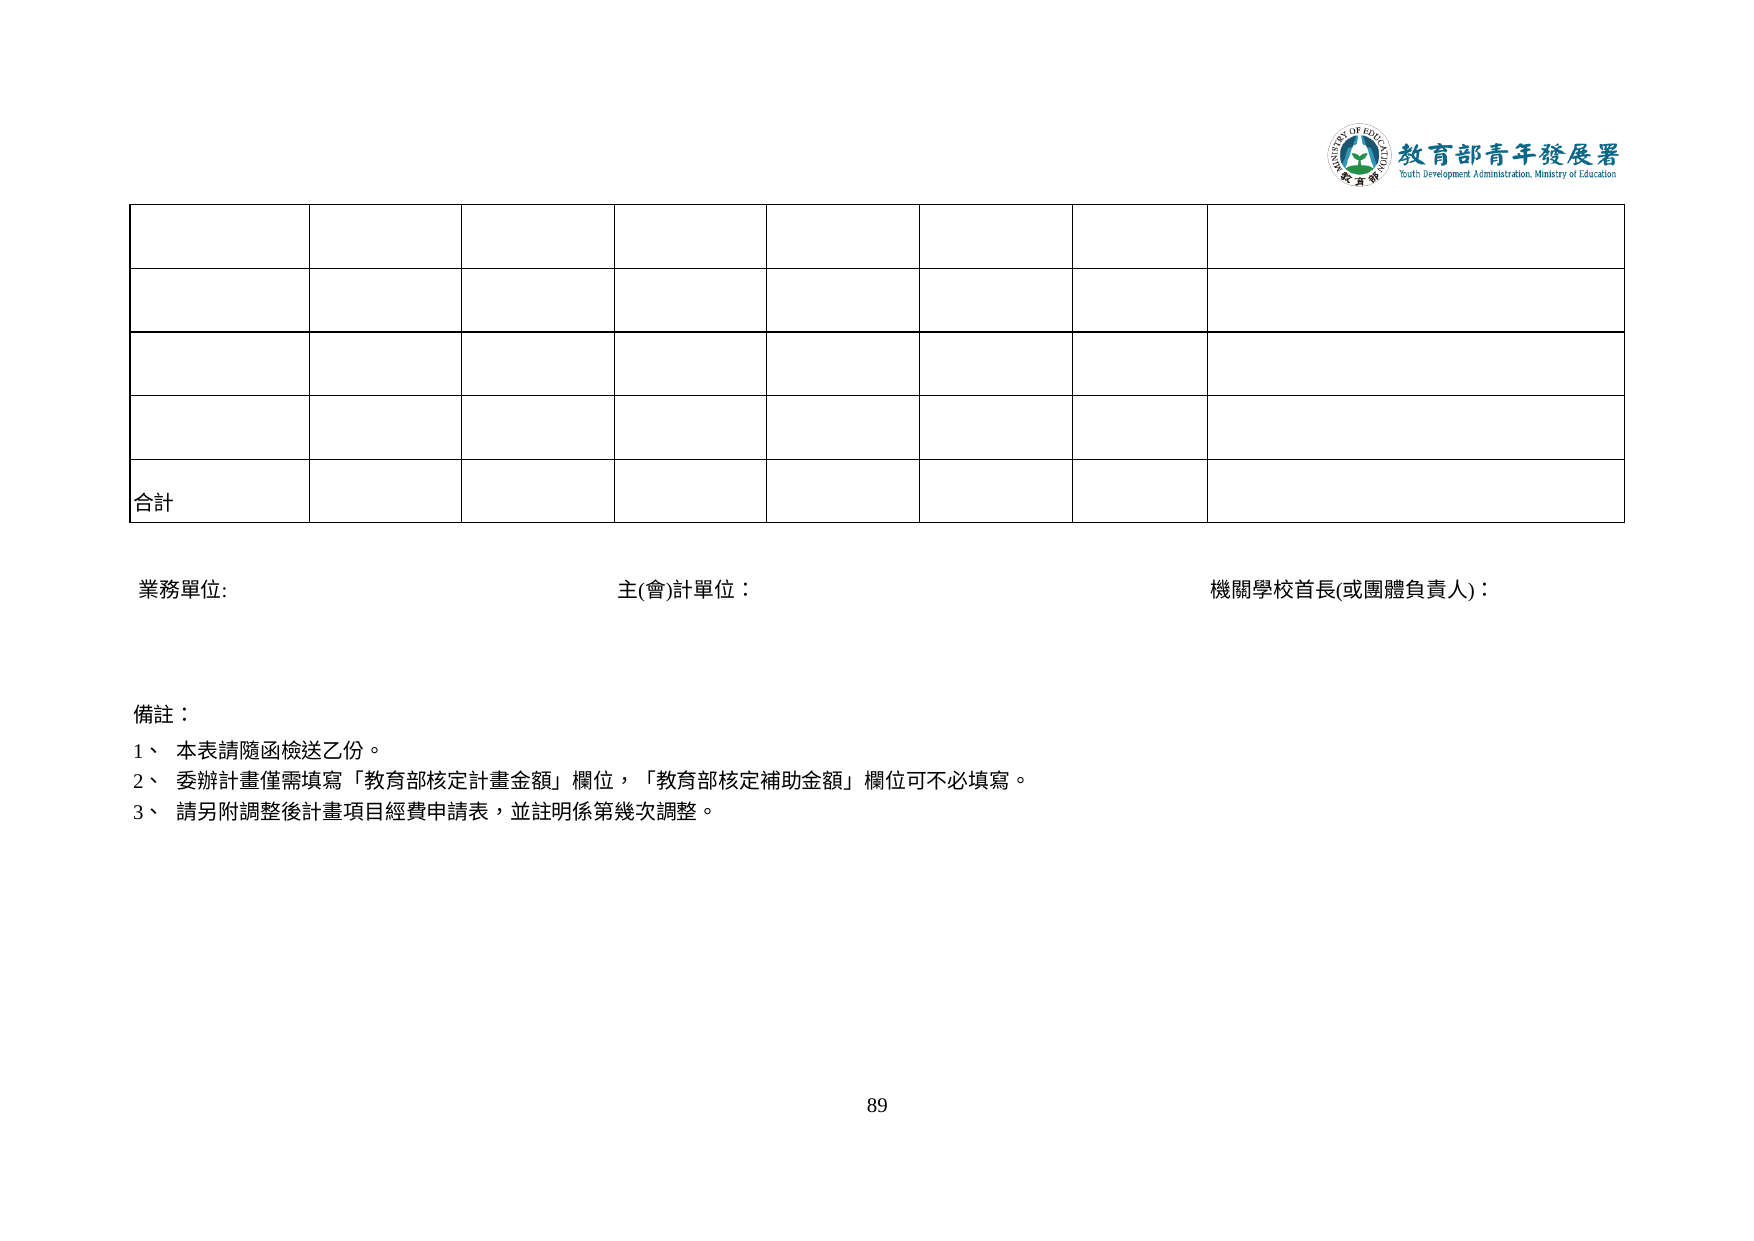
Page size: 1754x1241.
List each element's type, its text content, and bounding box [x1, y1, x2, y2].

table_cell [920, 610, 1072, 672]
table_cell 業務單位: [130, 547, 309, 609]
table_cell [614, 672, 767, 734]
table_cell [1073, 460, 1207, 522]
table_cell [920, 333, 1072, 395]
table_cell [920, 672, 1072, 734]
table_cell [1208, 333, 1624, 395]
table_cell [1208, 396, 1624, 458]
table_cell [462, 396, 614, 458]
table_cell [767, 205, 919, 268]
table_cell 機關學校首長(或團體負責人)： [1208, 547, 1624, 609]
table_cell [1072, 547, 1208, 609]
table_cell [130, 610, 309, 672]
table_cell [767, 333, 919, 395]
table_cell [1073, 333, 1207, 395]
table_cell [1208, 523, 1624, 547]
table_cell [462, 269, 614, 331]
table_cell [131, 396, 309, 458]
table_cell [1208, 269, 1624, 331]
table_cell [1208, 610, 1624, 672]
table_cell [920, 269, 1072, 331]
table_cell [309, 610, 461, 672]
table_cell [309, 672, 461, 734]
table_cell [920, 547, 1072, 609]
table_cell [615, 333, 766, 395]
table_cell [462, 460, 614, 522]
table_cell [310, 205, 461, 268]
table_cell [131, 269, 309, 331]
table_cell [462, 205, 614, 268]
table_cell [614, 610, 767, 672]
table_cell [920, 396, 1072, 458]
table_cell [615, 269, 766, 331]
table_cell [767, 396, 919, 458]
table_cell 本表請隨函檢送乙份。 委辦計畫僅需填寫「教育部核定計畫金額」欄位，「教育部核定補助金額」欄位可不必填寫。 請另附調整後計畫項目經費申請表，並註明係第幾次調整。 [130, 735, 1624, 825]
table_cell [615, 205, 766, 268]
table_cell [1208, 672, 1624, 734]
table_cell [1073, 205, 1207, 268]
table_cell [920, 205, 1072, 268]
table_cell [310, 333, 461, 395]
table_cell [461, 672, 614, 734]
table_cell [615, 396, 766, 458]
table_cell [131, 333, 309, 395]
table_cell [1072, 523, 1208, 547]
table_cell [767, 460, 919, 522]
table_cell [767, 672, 919, 734]
table_cell [461, 610, 614, 672]
table_cell [920, 523, 1072, 547]
table_cell [462, 333, 614, 395]
table_cell 合計 [131, 460, 309, 522]
table_cell [614, 523, 767, 547]
table_cell [1073, 396, 1207, 458]
table_cell 備註： [130, 672, 309, 734]
table_cell [309, 523, 461, 547]
table_cell [1072, 672, 1208, 734]
table_cell [461, 523, 614, 547]
table_cell [767, 269, 919, 331]
table_cell [310, 269, 461, 331]
table_cell [461, 547, 614, 609]
table_cell [767, 547, 919, 609]
table_cell [920, 460, 1072, 522]
table_cell [1072, 610, 1208, 672]
table_cell [1208, 460, 1624, 522]
table_cell [309, 547, 461, 609]
table_cell 主(會)計單位： [614, 547, 767, 609]
table_cell [767, 610, 919, 672]
table_cell [1208, 205, 1624, 268]
table_cell [131, 205, 309, 268]
table_cell [310, 396, 461, 458]
table_cell [310, 460, 461, 522]
table_cell [615, 460, 766, 522]
table_cell [767, 523, 919, 547]
table_cell [1073, 269, 1207, 331]
table_cell [130, 523, 309, 547]
